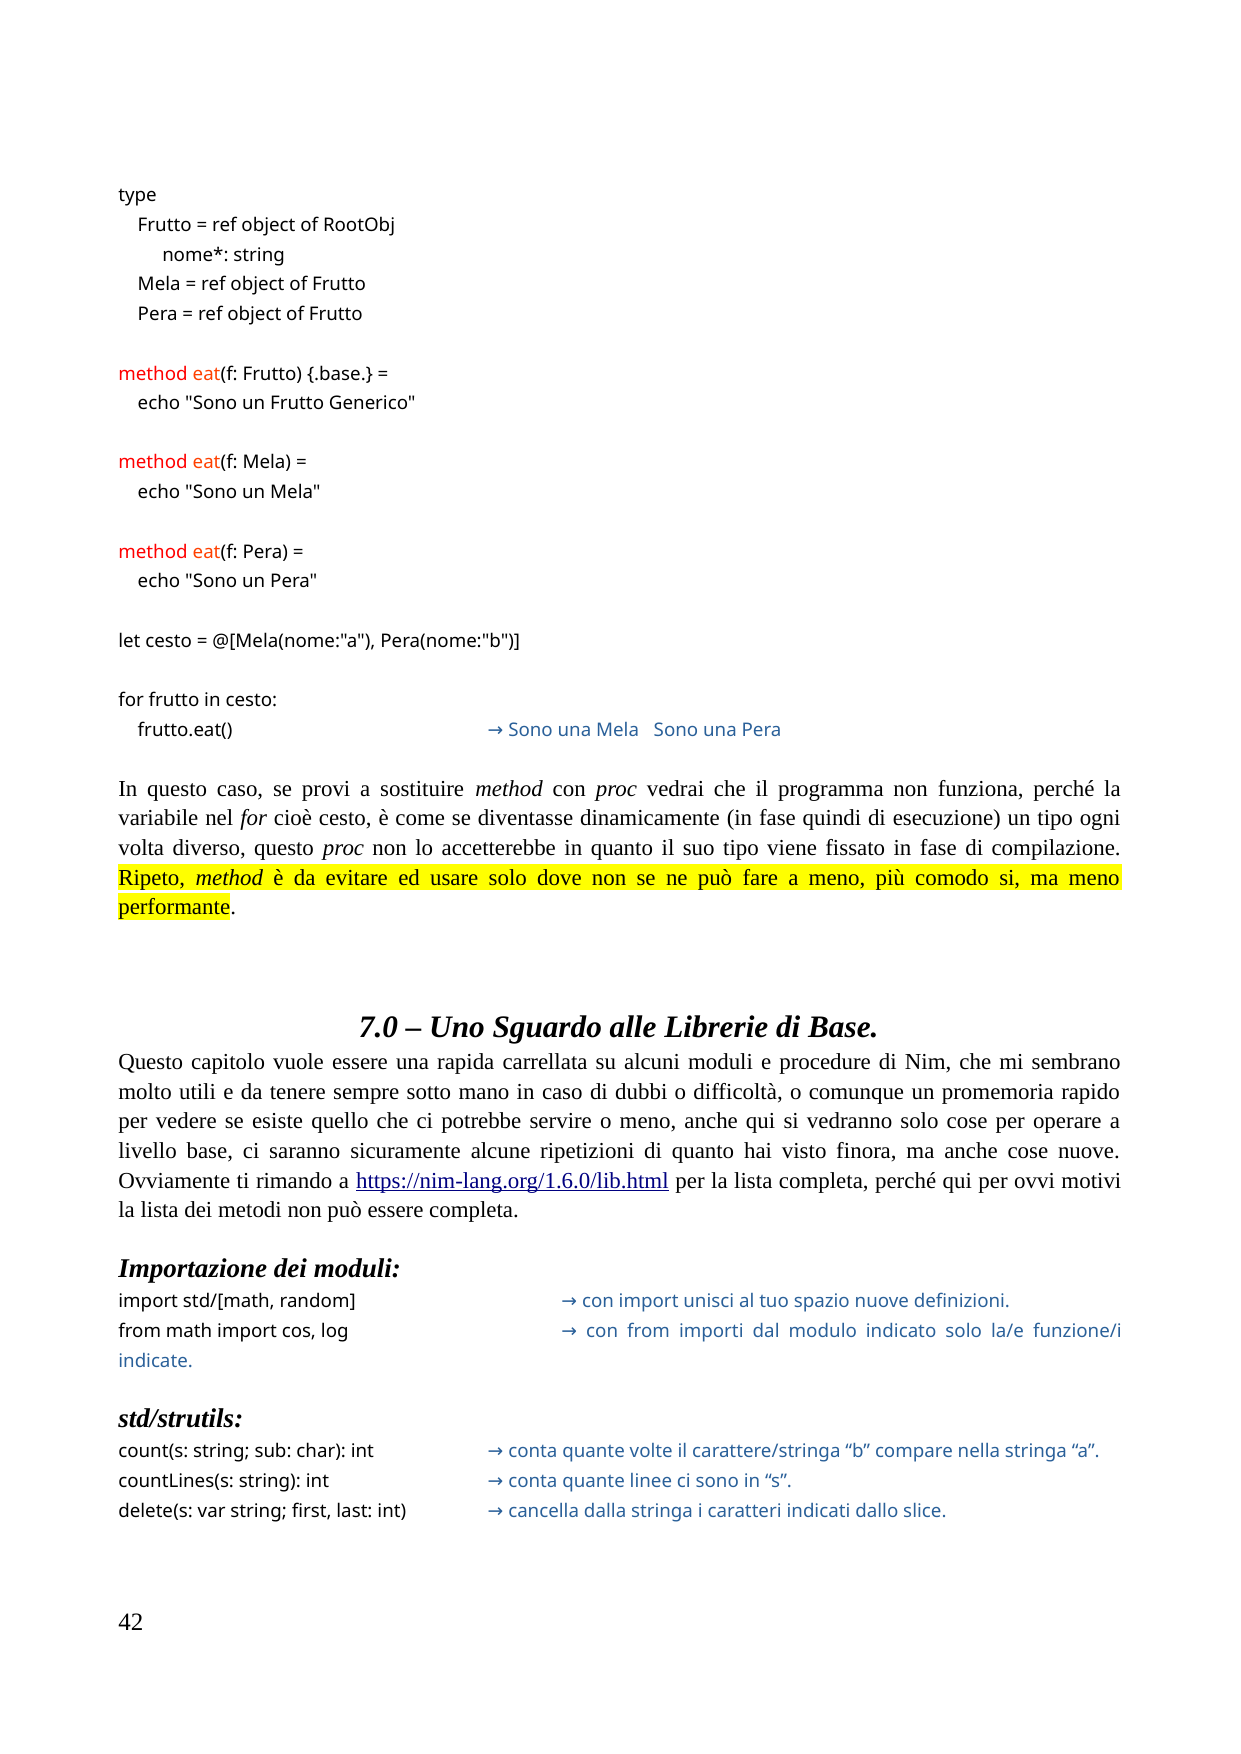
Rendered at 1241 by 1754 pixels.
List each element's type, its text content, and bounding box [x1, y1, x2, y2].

text std/strutils: [118, 1402, 1122, 1433]
text Pera = ref object of Frutto [118, 296, 1122, 326]
text echo "Sono un Pera" [118, 563, 1122, 593]
text echo "Sono un Mela" [118, 474, 1122, 504]
text Importazione dei moduli: [118, 1252, 1122, 1284]
text import std/[math, random] → con import unisci al tuo spazio nuove definizioni. [118, 1284, 1122, 1313]
text for frutto in cesto: [118, 682, 1122, 712]
text 7.0 – Uno Sguardo alle Librerie di Base. [118, 1009, 1122, 1045]
text Mela = ref object of Frutto [118, 267, 1122, 296]
text method eat(f: Mela) = [118, 445, 1122, 474]
text delete(s: var string; first, last: int) → cancella dalla stringa i caratteri indicati dallo slice. [118, 1493, 1122, 1523]
text countLines(s: string): int → conta quante linee ci sono in “s”. [118, 1463, 1122, 1493]
text from math import cos, log → con from importi dal modulo indicato solo la/e funzione/i indicate. [118, 1313, 1122, 1373]
text Frutto = ref object of RootObj [118, 207, 1122, 237]
text echo "Sono un Frutto Generico" [118, 385, 1122, 415]
text Questo capitolo vuole essere una rapida carrellata su alcuni moduli e procedure di Nim, che mi sembrano molto utili e da tenere sempre sotto mano in caso di dubbi o difficoltà, o comunque un promemoria rapido per vedere se esiste quello che ci potrebbe servire o meno, anche qui si vedranno solo cose per operare a livello base, ci saranno sicuramente alcune ripetizioni di quanto hai visto finora, ma anche cose nuove. Ovviamente ti rimando a https://nim-lang.org/1.6.0/lib.html per la lista completa, perché qui per ovvi motivi la lista dei metodi non può essere completa. [118, 1045, 1122, 1223]
text nome*: string [118, 237, 1122, 267]
text In questo caso, se provi a sostituire method con proc vedrai che il programma non funziona, perché la variabile nel for cioè cesto, è come se diventasse dinamicamente (in fase quindi di esecuzione) un tipo ogni volta diverso, questo proc non lo accetterebbe in quanto il suo tipo viene fissato in fase di compilazione. Ripeto, method è da evitare ed usare solo dove non se ne può fare a meno, più comodo si, ma meno performante. [118, 771, 1122, 920]
text method eat(f: Frutto) {.base.} = [118, 356, 1122, 385]
text type [118, 177, 1122, 207]
text count(s: string; sub: char): int → conta quante volte il carattere/stringa “b” compare nella stringa “a”. [118, 1433, 1122, 1463]
text method eat(f: Pera) = [118, 534, 1122, 563]
text frutto.eat() → Sono una Mela Sono una Pera [118, 712, 1122, 742]
text let cesto = @[Mela(nome:"a"), Pera(nome:"b")] [118, 623, 1122, 652]
